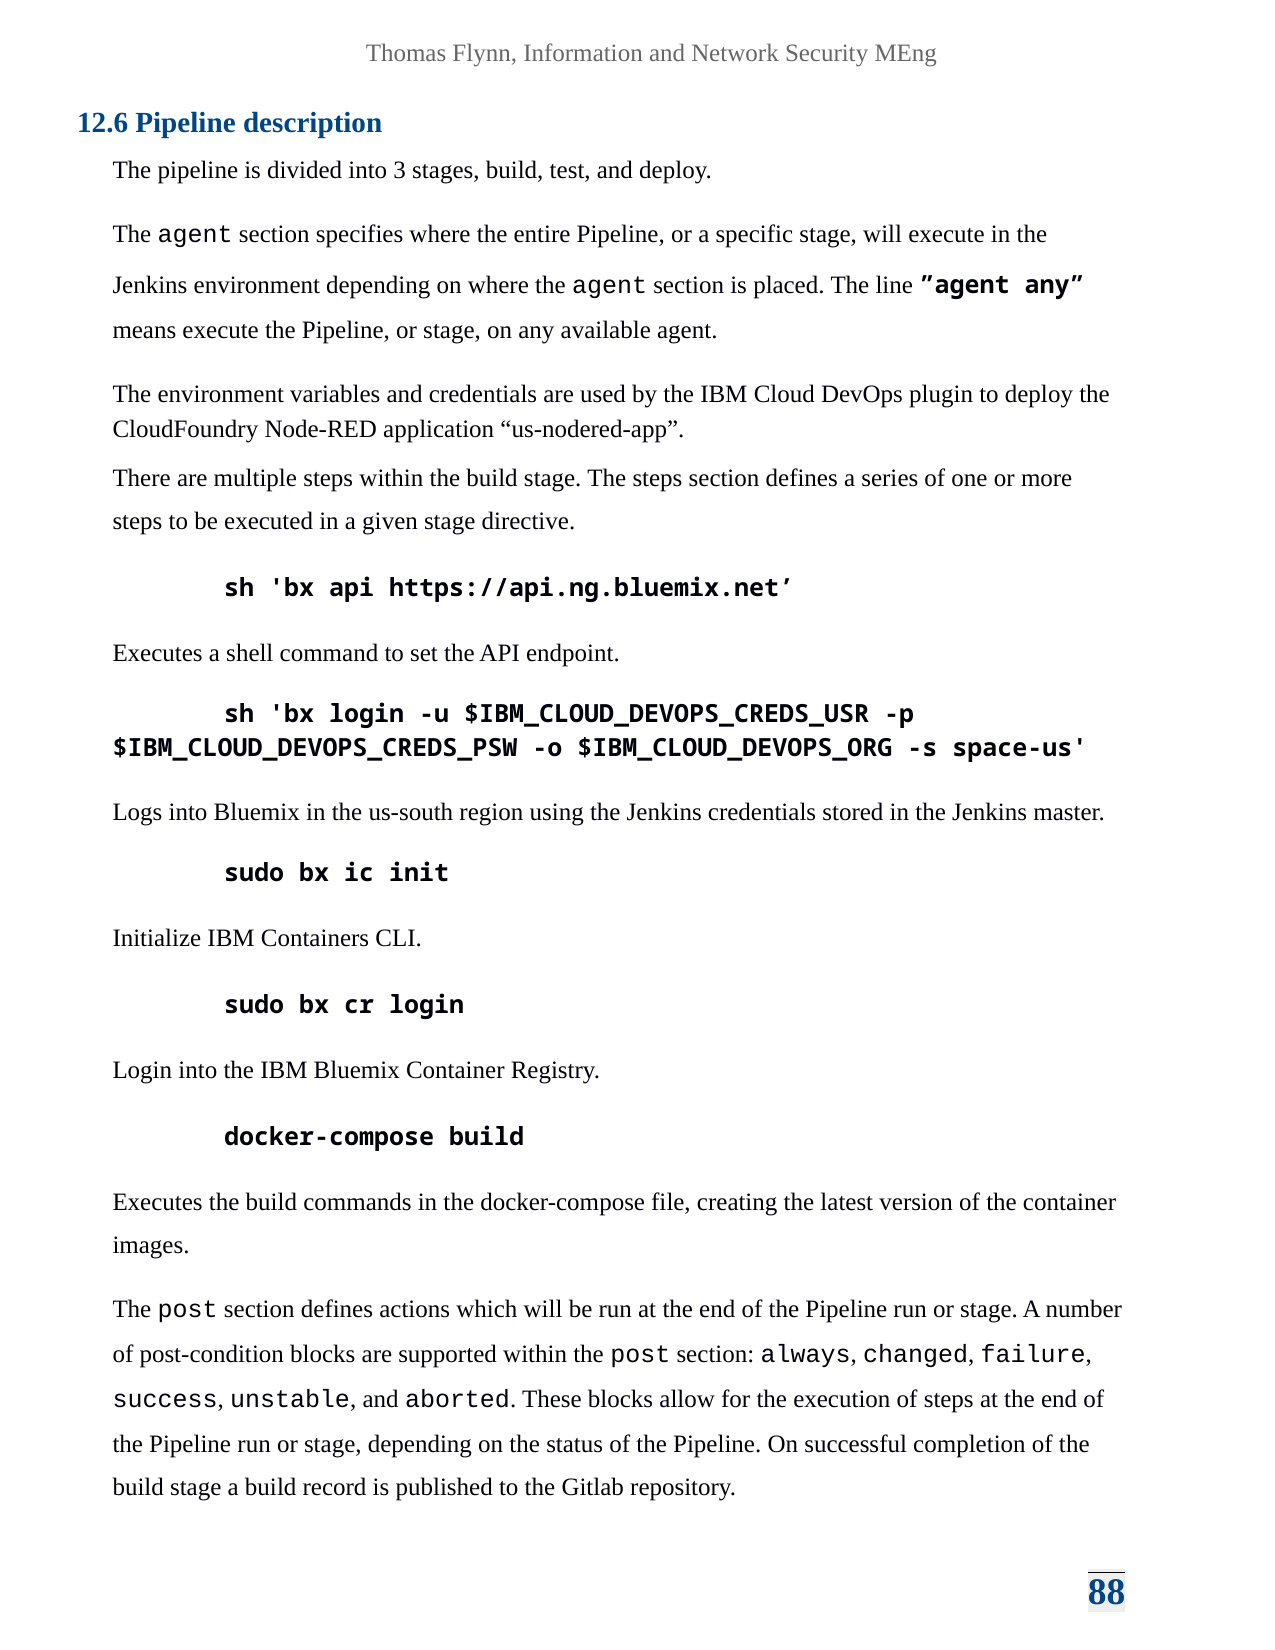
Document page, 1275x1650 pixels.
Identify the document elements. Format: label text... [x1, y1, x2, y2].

text The post section defines actions which will be run at the end of the Pipeline run or stage. A number of post-condition blocks are supported within the post section: always, changed, failure, success, unstable, and aborted. These blocks allow for the execution of steps at the end of the Pipeline run or stage, depending on the status of the Pipeline. On successful completion of the build stage a build record is published to the Gitlab repository. [112, 1294, 1125, 1501]
text sudo bx cr login [74, 987, 1125, 1021]
text Executes the build commands in the docker-compose file, creating the latest version of the container images. [112, 1187, 1125, 1259]
text Logs into Bluemix in the us-south region using the Jenkins credentials stored in the Jenkins master. [112, 797, 1125, 826]
text Executes a shell command to set the API endpoint. [112, 638, 1125, 666]
subtitle 12.6 Pipeline description [74, 105, 1125, 138]
text The pipeline is divided into 3 stages, build, test, and deploy. [112, 155, 1125, 184]
text Login into the IBM Bluemix Container Registry. [112, 1055, 1125, 1084]
text docker-compose build [74, 1119, 1125, 1153]
text sudo bx ic init [74, 855, 1125, 889]
text The agent section specifies where the entire Pipeline, or a specific stage, will execute in the Jenkins environment depending on where the agent section is placed. The line ”agent any” means execute the Pipeline, or stage, on any available agent. [112, 219, 1125, 344]
text There are multiple steps within the build stage. The steps section defines a series of one or more steps to be executed in a given stage directive. [112, 463, 1125, 534]
text sh 'bx api https://api.ng.bluemix.net’ [112, 569, 1125, 604]
text Initialize IBM Containers CLI. [112, 923, 1125, 952]
text The environment variables and credentials are used by the IBM Cloud DevOps plugin to deploy the CloudFoundry Node-RED application “us-nodered-app”. [112, 379, 1125, 442]
text sh 'bx login -u $IBM_CLOUD_DEVOPS_CREDS_USR -p $IBM_CLOUD_DEVOPS_CREDS_PSW -o $IBM_CLOUD_DEVOPS_ORG -s space-us' [112, 695, 1125, 763]
